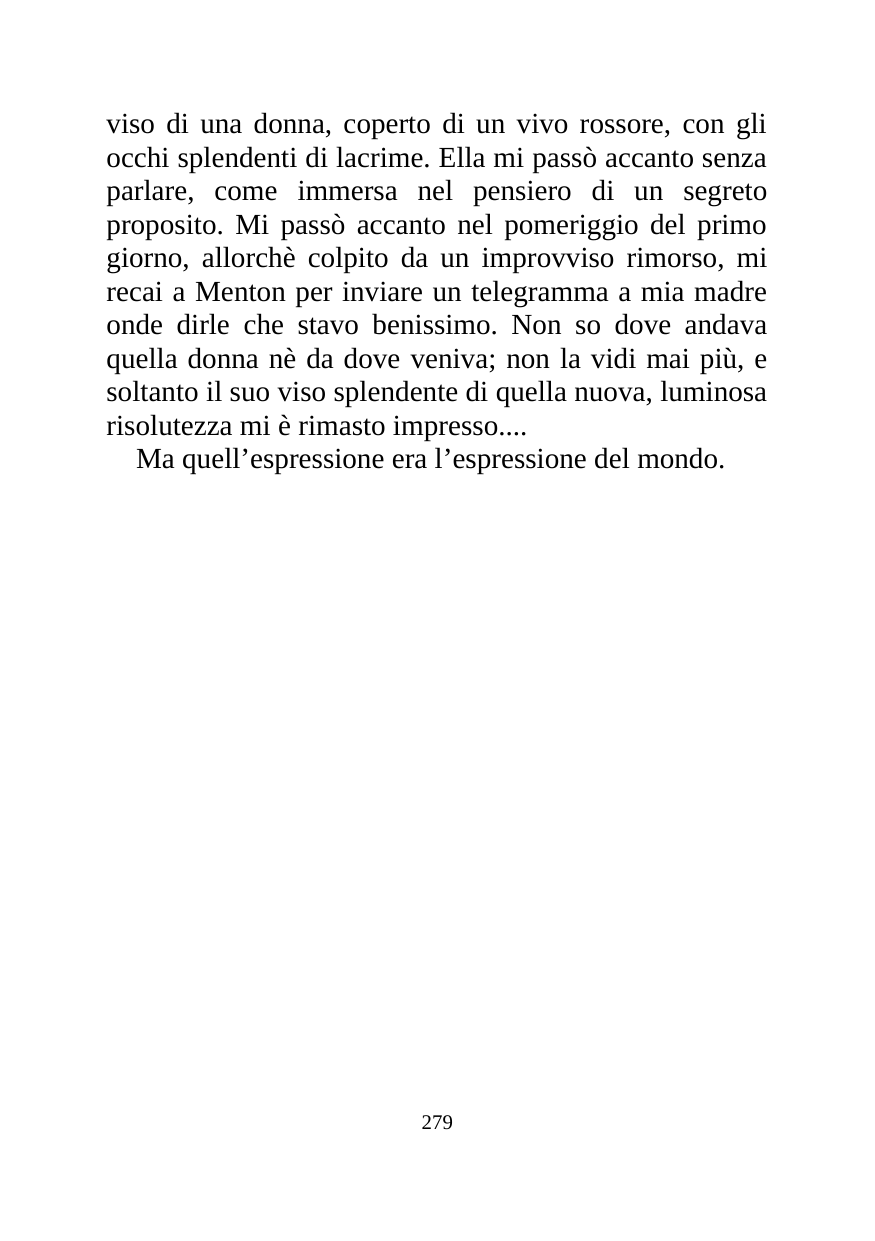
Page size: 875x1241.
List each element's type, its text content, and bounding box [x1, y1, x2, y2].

text Ma quell’espressione era l’espressione del mondo. [106, 442, 768, 475]
text viso di una donna, coperto di un vivo rossore, con gli occhi splendenti di lacrime. Ella mi passò accanto senza parlare, come immersa nel pensiero di un segreto proposito. Mi passò accanto nel pomeriggio del primo giorno, allorchè colpito da un improvviso rimorso, mi recai a Menton per inviare un telegramma a mia madre onde dirle che stavo benissimo. Non so dove andava quella donna nè da dove veniva; non la vidi mai più, e soltanto il suo viso splendente di quella nuova, luminosa risolutezza mi è rimasto impresso.... [106, 106, 768, 442]
